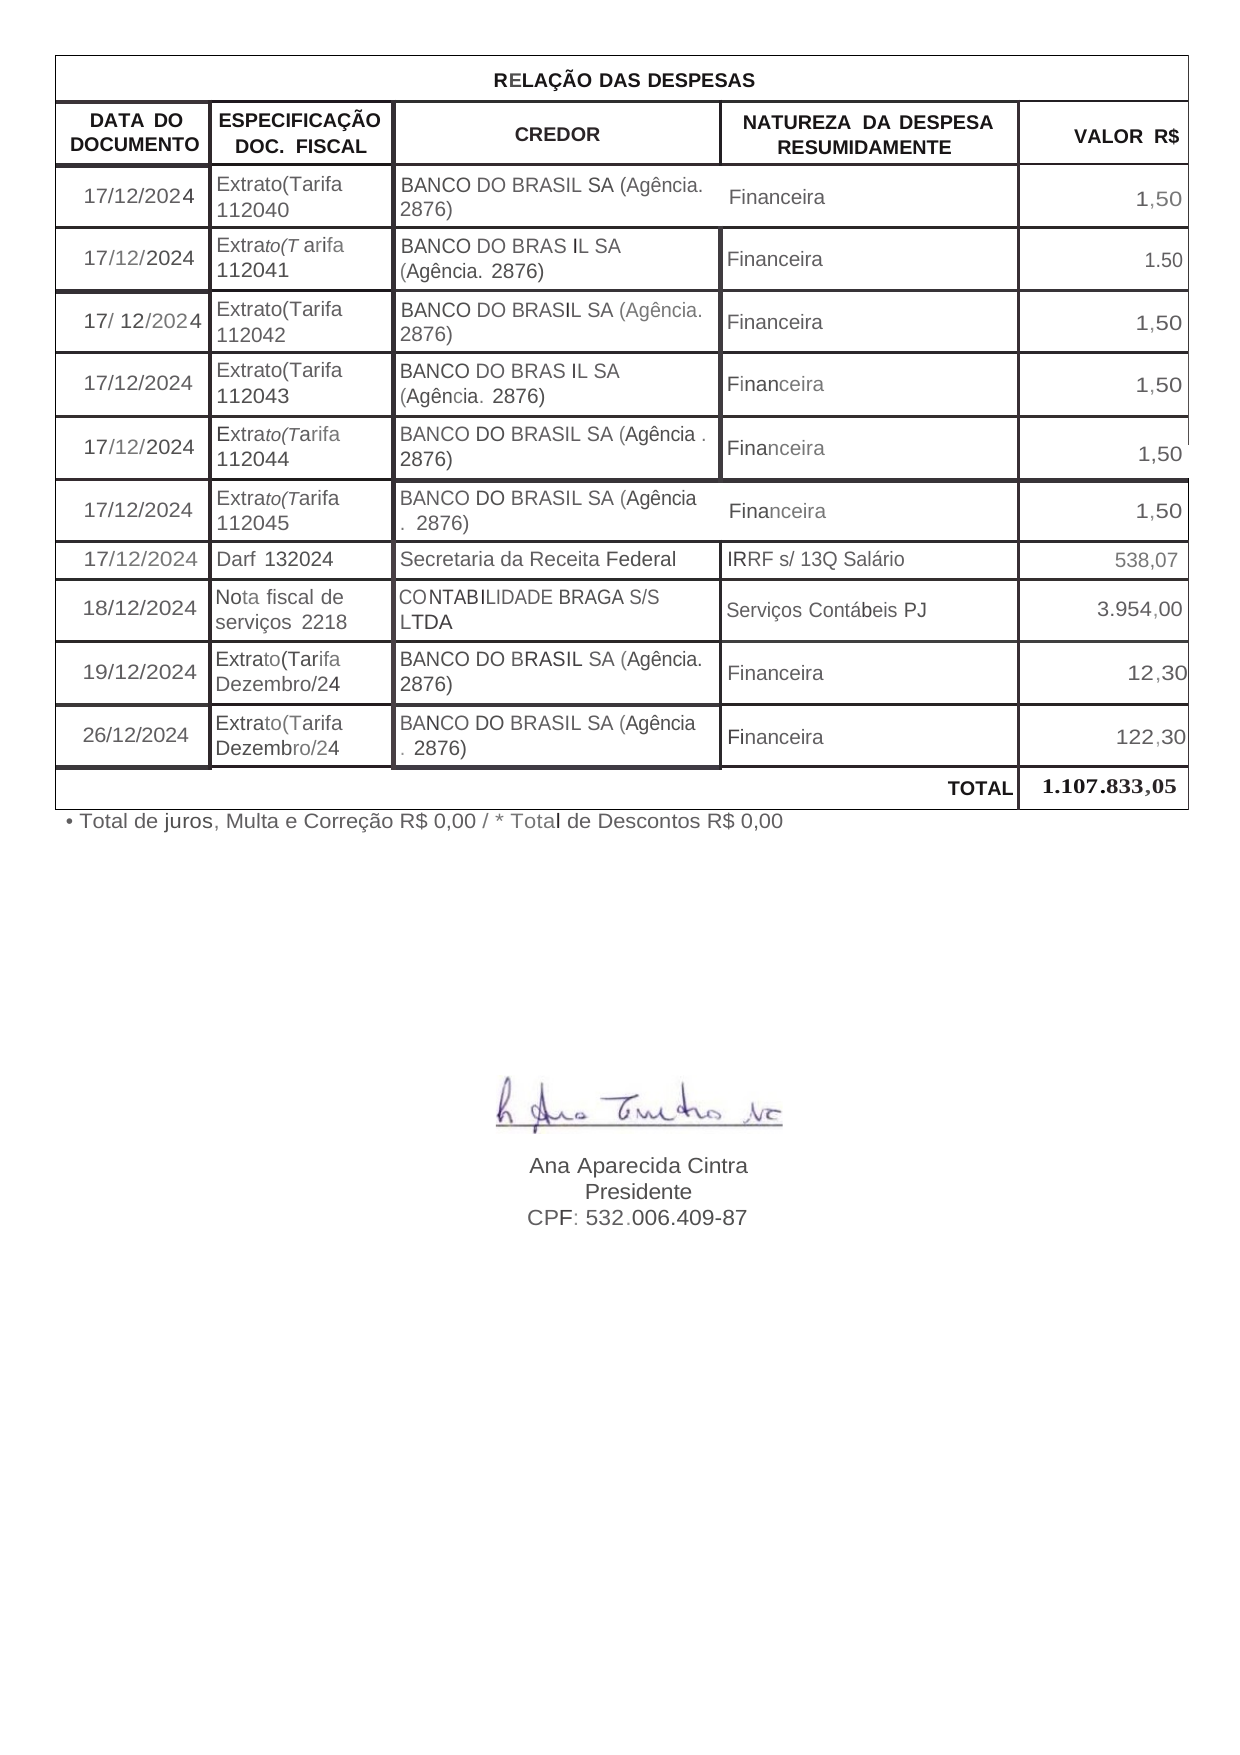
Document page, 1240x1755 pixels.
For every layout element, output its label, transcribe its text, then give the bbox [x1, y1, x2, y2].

table_cell Financeira [721, 483, 1017, 539]
table_cell 1,50 [1020, 445, 1188, 478]
table_cell Serviços Contábeis PJ [722, 581, 1017, 640]
table_cell 3.954,00 [1020, 581, 1188, 640]
table_header RELAÇÃO DAS DESPESAS [56, 56, 1188, 99]
table_cell 26/12/2024 [56, 707, 208, 765]
table_cell DATA DO DOCUMENTO [56, 104, 208, 163]
table_cell Financeira [723, 418, 1017, 478]
table_cell BANCO DO BRASIL SA (Agência . 2876) [396, 418, 718, 478]
text CPF: 532.006.409-87 [72, 1204, 1202, 1230]
table_cell 1,50 [1020, 292, 1188, 351]
table_cell Financeira [721, 166, 1017, 226]
table_cell Extrato(Tarifa 112044 [212, 418, 391, 478]
table_cell BANCO DO BRASIL SA (Agência. 2876) [396, 643, 719, 703]
table_cell CREDOR [396, 103, 719, 163]
table_cell Financeira [722, 706, 1017, 765]
table_cell Financeira [723, 229, 1017, 289]
table_cell ESPECIFICAÇÃO DOC. FISCAL [212, 103, 391, 163]
table_cell 17/12/2024 [56, 229, 208, 289]
table_cell 17/12/2024 [56, 168, 208, 226]
subtitle Ana Aparecida Cintra Presidente [490, 1153, 787, 1204]
table_cell BANCO DO BRASIL SA (Agência . 2876) [396, 483, 721, 539]
table_cell 538,07 [1020, 543, 1188, 577]
table_cell Extrato(Tarifa Dezembro/24 [212, 706, 391, 765]
table_cell Nota fiscal de serviços 2218 [212, 581, 391, 640]
table_cell 12,30 [1020, 643, 1188, 703]
table_cell 17/12/2024 [56, 481, 208, 539]
table_cell TOTAL [56, 768, 1017, 809]
table_cell 122,30 [1020, 706, 1188, 765]
table_cell Financeira [723, 354, 1017, 414]
table_cell BANCO DO BRAS IL SA (Agência. 2876) [396, 354, 718, 414]
table_cell VALOR R$ [1020, 102, 1188, 163]
table_cell CONTABILIDADE BRAGA S/S LTDA [396, 581, 719, 640]
table_cell 17/12/2024 [56, 543, 208, 577]
table_cell Extrato(T arifa 112041 [212, 229, 391, 289]
table_cell 1,50 [1020, 354, 1188, 414]
table_cell Extrato(Tarifa 112043 [212, 354, 391, 414]
table_cell Financeira [722, 643, 1017, 703]
table_cell BANCO DO BRAS IL SA (Agência. 2876) [396, 229, 718, 289]
table_cell Secretaria da Receita Federal [396, 543, 719, 577]
table_cell 18/12/2024 [56, 581, 208, 640]
table_cell 19/12/2024 [56, 643, 208, 703]
table_cell Financeira [723, 292, 1017, 351]
table_cell 1,50 [1020, 165, 1188, 226]
table_cell 1,50 [1020, 483, 1188, 539]
table_cell IRRF s/ 13Q Salário [722, 543, 1017, 577]
table_cell 1.107.833,05 [1020, 768, 1188, 809]
table_cell Extrato(Tarifa Dezembro/24 [212, 643, 391, 703]
table_cell BANCO DO BRASIL SA (Agência. 2876) [396, 292, 718, 351]
table_cell BANCO DO BRASIL SA (Agência. 2876) [396, 166, 721, 226]
table_cell 1.50 [1020, 229, 1188, 289]
table_cell Darf 132024 [212, 543, 391, 577]
table_cell Extrato(Tarifa 112042 [212, 292, 391, 351]
table_cell [1020, 418, 1188, 445]
table_cell 17/12/2024 [56, 418, 208, 478]
table_cell 17/ 12/2024 [56, 294, 208, 351]
table_cell Extrato(Tarifa 112045 [212, 481, 391, 539]
list Total de juros, Multa e Correção R$ 0,00 / * Total de Descontos R$ 0,00 [66, 810, 1202, 833]
table_cell Extrato(Tarifa 112040 [212, 166, 391, 226]
table_cell BANCO DO BRASIL SA (Agência . 2876) [396, 707, 719, 765]
table_cell 17/12/2024 [56, 354, 208, 414]
table_cell NATUREZA DA DESPESA RESUMIDAMENTE [722, 103, 1017, 163]
